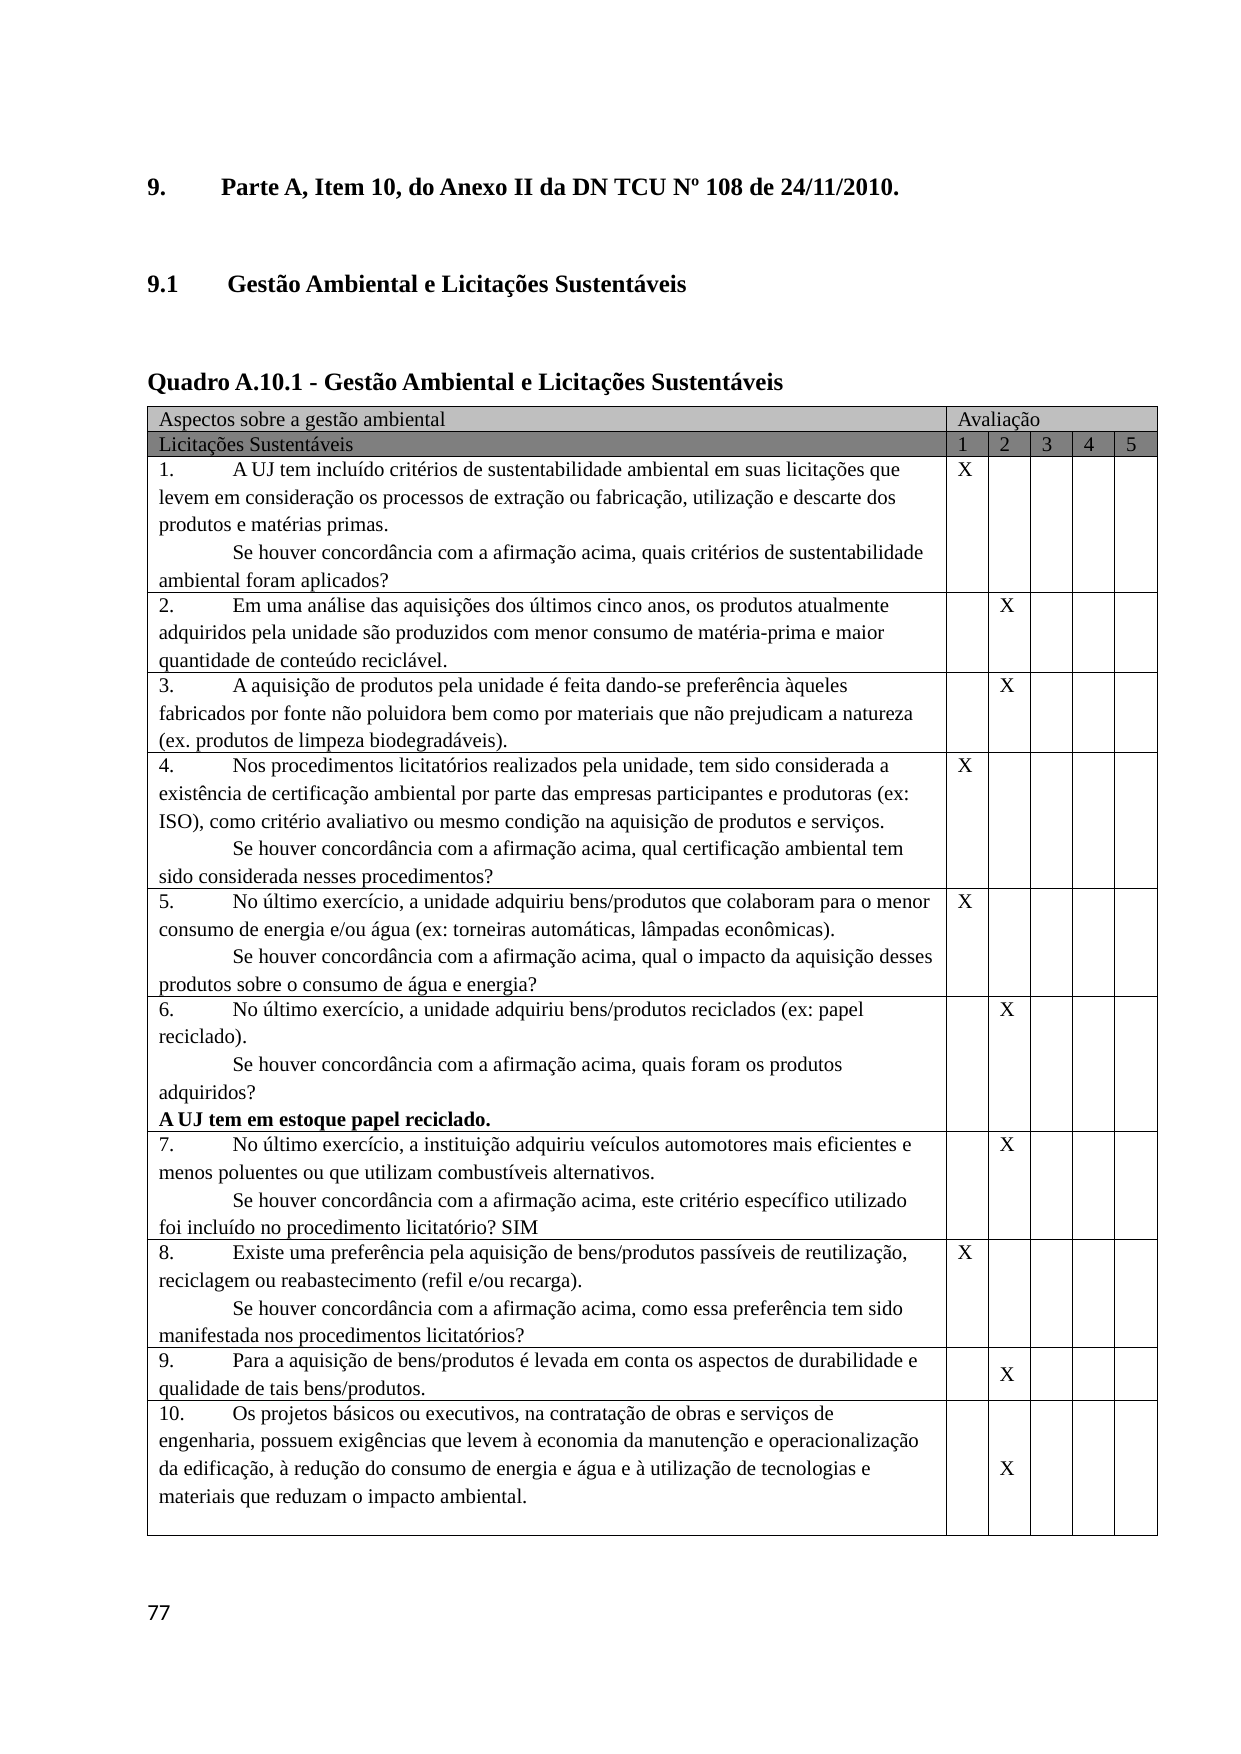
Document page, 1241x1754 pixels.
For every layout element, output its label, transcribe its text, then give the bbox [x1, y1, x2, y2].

table_cell 3 [1031, 432, 1072, 456]
table_cell [1073, 673, 1114, 752]
table_cell X [947, 1240, 988, 1347]
table_header Aspectos sobre a gestão ambiental [148, 407, 871, 431]
table_cell X [947, 753, 988, 888]
table_cell [1031, 593, 1072, 672]
table_cell X [989, 997, 1030, 1131]
table_cell [1073, 593, 1114, 672]
table_cell [1115, 1132, 1157, 1239]
table_cell [1031, 997, 1072, 1131]
table_cell [1031, 1401, 1072, 1535]
table_cell X [947, 457, 988, 592]
subtitle 9.1 Gestão Ambiental e Licitações Sustentáveis [147, 269, 1152, 298]
table_cell [1031, 753, 1072, 888]
table_cell [947, 593, 988, 672]
table_cell [1115, 457, 1157, 592]
table_cell 9. Para a aquisição de bens/produtos é levada em conta os aspectos de durabilidade e qualidade de tais bens/produtos. [148, 1348, 946, 1400]
table_cell 4 [1073, 432, 1114, 456]
table_header [871, 407, 946, 431]
table_cell X [989, 1401, 1030, 1535]
table_cell Licitações Sustentáveis [148, 432, 946, 456]
table_cell [1031, 889, 1072, 996]
table_cell X [989, 1348, 1030, 1400]
table_cell 7. No último exercício, a instituição adquiriu veículos automotores mais eficientes e menos poluentes ou que utilizam combustíveis alternativos.  Se houver concordância com a afirmação acima, este critério específico utilizado foi incluído no procedimento licitatório? SIM [148, 1132, 946, 1239]
table_cell [1073, 889, 1114, 996]
table_cell [947, 997, 988, 1131]
table_cell [1073, 457, 1114, 592]
table_cell [1073, 1240, 1114, 1347]
table_cell 1. A UJ tem incluído critérios de sustentabilidade ambiental em suas licitações que levem em consideração os processos de extração ou fabricação, utilização e descarte dos produtos e matérias primas.  Se houver concordância com a afirmação acima, quais critérios de sustentabilidade ambiental foram aplicados? [148, 457, 946, 592]
subtitle 9. Parte A, Item 10, do Anexo II da DN TCU Nº 108 de 24/11/2010. [147, 172, 1152, 201]
table_cell [989, 753, 1030, 888]
table_cell [1115, 593, 1157, 672]
table_cell 10. Os projetos básicos ou executivos, na contratação de obras e serviços de engenharia, possuem exigências que levem à economia da manutenção e operacionalização da edificação, à redução do consumo de energia e água e à utilização de tecnologias e materiais que reduzam o impacto ambiental. [148, 1401, 946, 1535]
table_cell 2 [989, 432, 1030, 456]
table_cell [1115, 1348, 1157, 1400]
table_cell 6. No último exercício, a unidade adquiriu bens/produtos reciclados (ex: papel reciclado).  Se houver concordância com a afirmação acima, quais foram os produtos adquiridos? A UJ tem em estoque papel reciclado. [148, 997, 946, 1131]
table_cell [947, 1401, 988, 1535]
table_cell X [989, 673, 1030, 752]
table_cell [1073, 753, 1114, 888]
table_cell [1073, 1401, 1114, 1535]
table_cell [1073, 997, 1114, 1131]
table_cell [1115, 673, 1157, 752]
table_cell [989, 1240, 1030, 1347]
table_header Avaliação [947, 407, 1157, 431]
table_cell [1115, 889, 1157, 996]
table_cell [1115, 1240, 1157, 1347]
table_cell [989, 457, 1030, 592]
table_cell 1 [947, 432, 988, 456]
table_cell 3. A aquisição de produtos pela unidade é feita dando-se preferência àqueles fabricados por fonte não poluidora bem como por materiais que não prejudicam a natureza (ex. produtos de limpeza biodegradáveis). [148, 673, 946, 752]
table_cell [1073, 1132, 1114, 1239]
table_cell [1031, 1240, 1072, 1347]
table_cell [947, 1132, 988, 1239]
table_cell [1115, 997, 1157, 1131]
table_cell [1031, 1348, 1072, 1400]
table_cell [1073, 1348, 1114, 1400]
table_cell 5 [1115, 432, 1157, 456]
table_cell 2. Em uma análise das aquisições dos últimos cinco anos, os produtos atualmente adquiridos pela unidade são produzidos com menor consumo de matéria-prima e maior quantidade de conteúdo reciclável. [148, 593, 946, 672]
table_cell [1031, 1132, 1072, 1239]
table_cell 4. Nos procedimentos licitatórios realizados pela unidade, tem sido considerada a existência de certificação ambiental por parte das empresas participantes e produtoras (ex: ISO), como critério avaliativo ou mesmo condição na aquisição de produtos e serviços.  Se houver concordância com a afirmação acima, qual certificação ambiental tem sido considerada nesses procedimentos? [148, 753, 946, 888]
table_cell X [947, 889, 988, 996]
table_cell [947, 1348, 988, 1400]
table_cell [989, 889, 1030, 996]
table_cell 8. Existe uma preferência pela aquisição de bens/produtos passíveis de reutilização, reciclagem ou reabastecimento (refil e/ou recarga).  Se houver concordância com a afirmação acima, como essa preferência tem sido manifestada nos procedimentos licitatórios? [148, 1240, 946, 1347]
table_cell X [989, 593, 1030, 672]
table_cell X [989, 1132, 1030, 1239]
table_cell 5. No último exercício, a unidade adquiriu bens/produtos que colaboram para o menor consumo de energia e/ou água (ex: torneiras automáticas, lâmpadas econômicas).  Se houver concordância com a afirmação acima, qual o impacto da aquisição desses produtos sobre o consumo de água e energia? [148, 889, 946, 996]
table_cell [1115, 1401, 1157, 1535]
table_cell [1031, 457, 1072, 592]
table_cell [1031, 673, 1072, 752]
table_cell [1115, 753, 1157, 888]
subtitle Quadro A.10.1 - Gestão Ambiental e Licitações Sustentáveis [147, 367, 1152, 395]
table_cell [947, 673, 988, 752]
